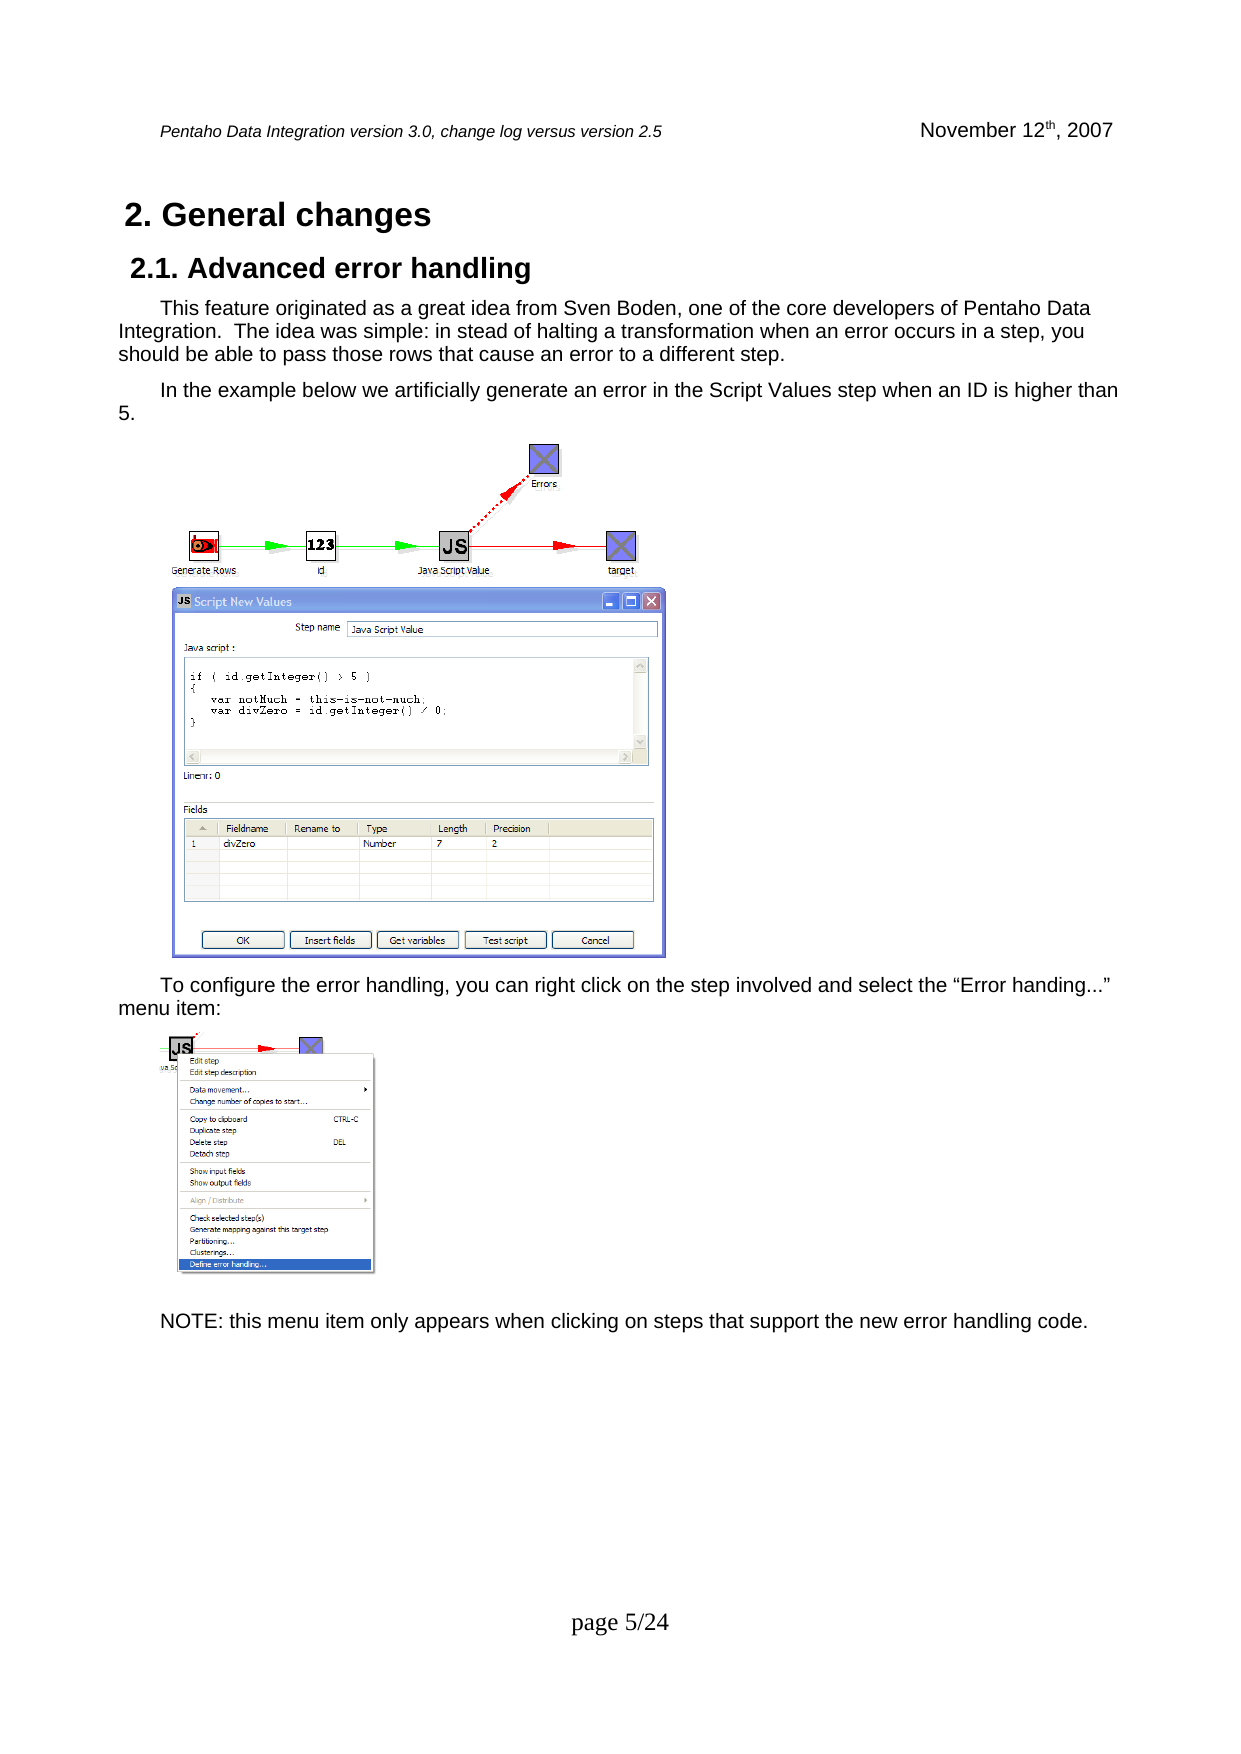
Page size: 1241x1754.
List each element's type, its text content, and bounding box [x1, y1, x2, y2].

subtitle Advanced error handling [130, 252, 1122, 284]
subtitle General changes [124, 196, 1122, 233]
text This feature originated as a great idea from Sven Boden, one of the core developers of Pentaho Data Integration. The idea was simple: in stead of halting a transformation when an error occurs in a step, you should be able to pass those rows that cause an error to a different step. [118, 296, 1122, 366]
text In the example below we artificially generate an error in the Script Values step when an ID is higher than 5. [118, 378, 1122, 425]
picture [159, 437, 668, 961]
text NOTE: this menu item only appears when clicking on steps that support the new error handling code. [118, 1309, 1122, 1333]
picture [159, 1032, 407, 1297]
text To configure the error handling, you can right click on the step involved and select the “Error handing...” menu item: [118, 973, 1122, 1020]
